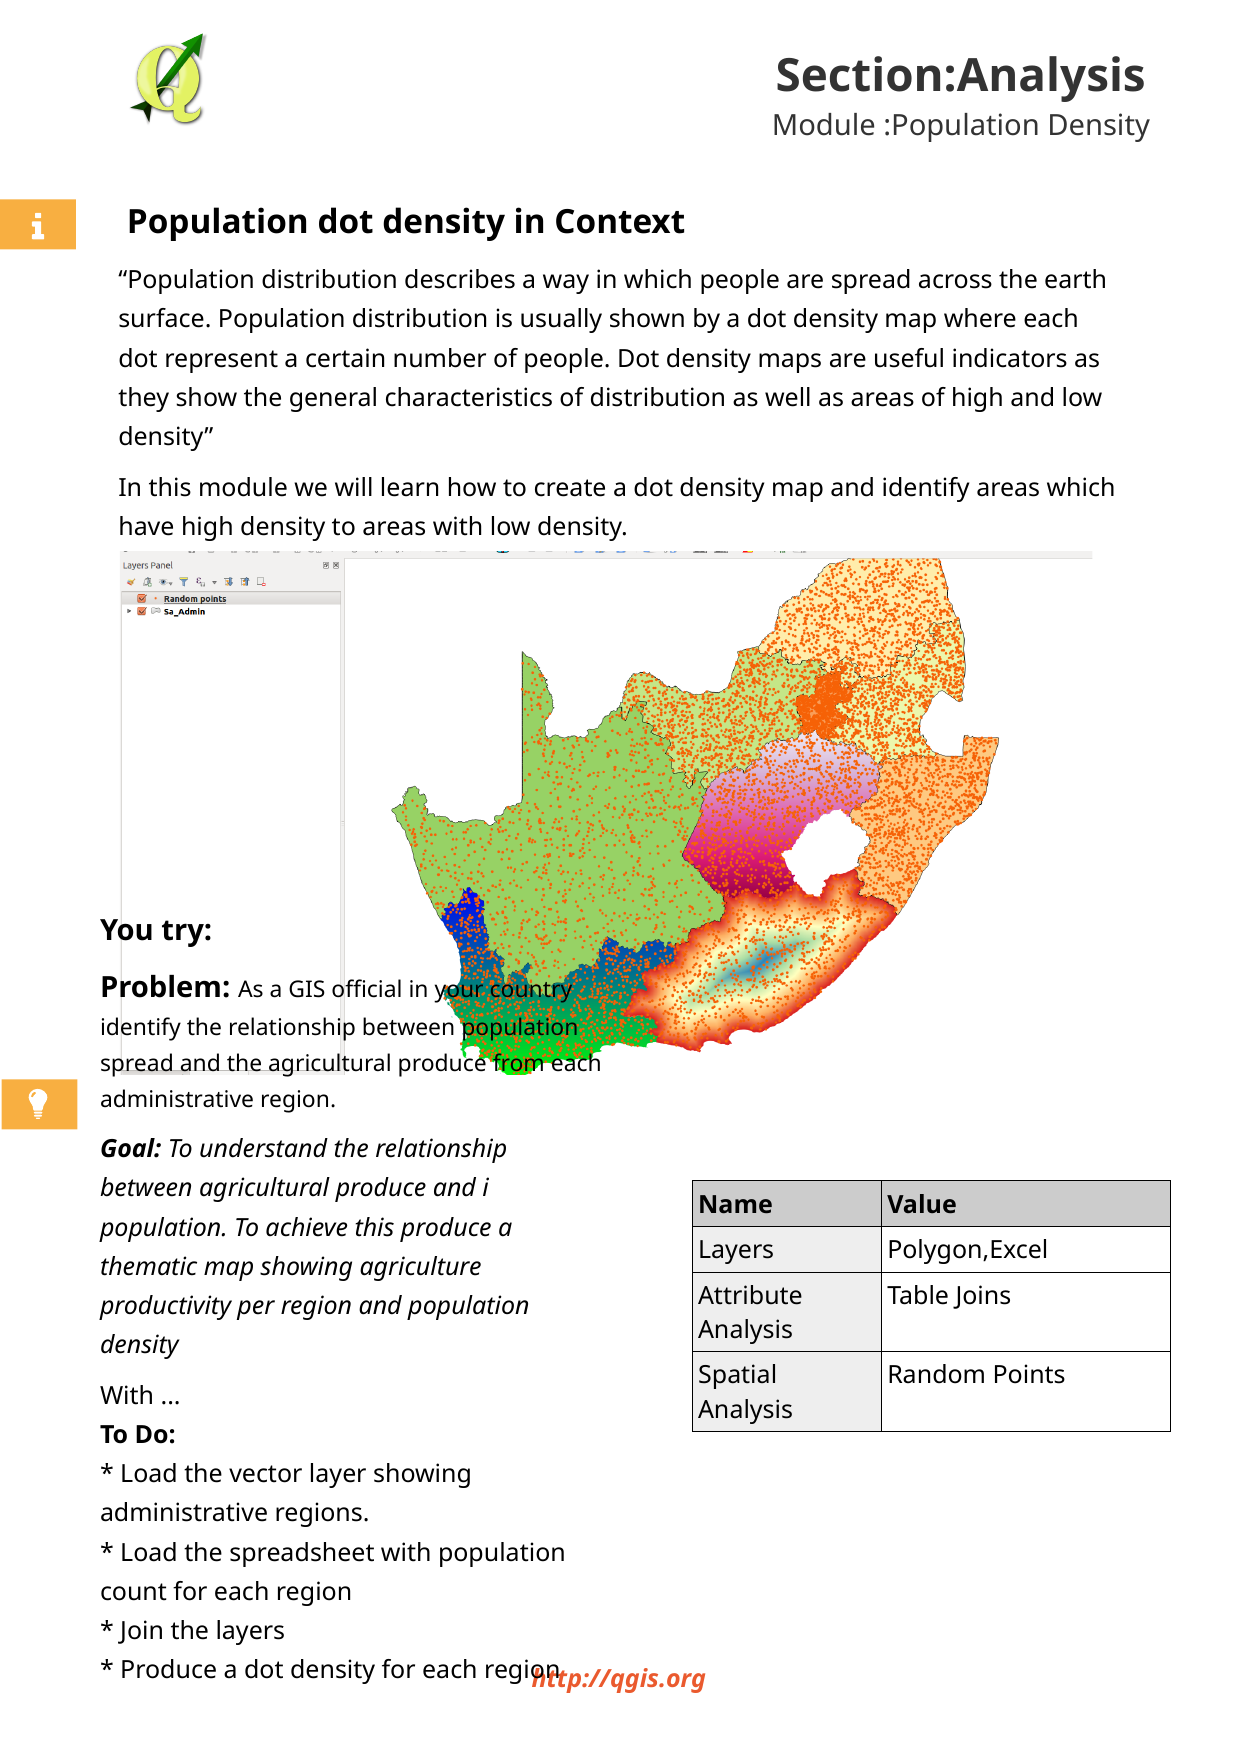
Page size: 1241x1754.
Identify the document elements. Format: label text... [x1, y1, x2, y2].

picture [283, 1060, 290, 1070]
subtitle Population dot density in Context [118, 198, 1122, 243]
table_header Name [693, 1181, 881, 1226]
table_header Value [882, 1181, 1170, 1226]
picture [122, 927, 128, 937]
text In this module we will learn how to create a dot density map and identify areas which have high density to areas with low density. [118, 469, 1122, 543]
table_cell Table Joins [882, 1273, 1170, 1351]
table_cell Spatial Analysis [693, 1352, 881, 1431]
table_cell Layers [693, 1227, 881, 1272]
picture [119, 551, 1093, 1075]
table_cell Polygon,Excel [882, 1227, 1170, 1272]
picture [401, 1060, 408, 1070]
text “Population distribution describes a way in which people are spread across the earth surface. Population distribution is usually shown by a dot density map where each dot represent a certain number of people. Dot density maps are useful indicators as they show the general characteristics of distribution as well as areas of high and low density” [118, 262, 1122, 453]
table_cell Attribute Analysis [693, 1273, 881, 1351]
picture [122, 31, 218, 127]
table_cell Random Points [882, 1352, 1170, 1431]
